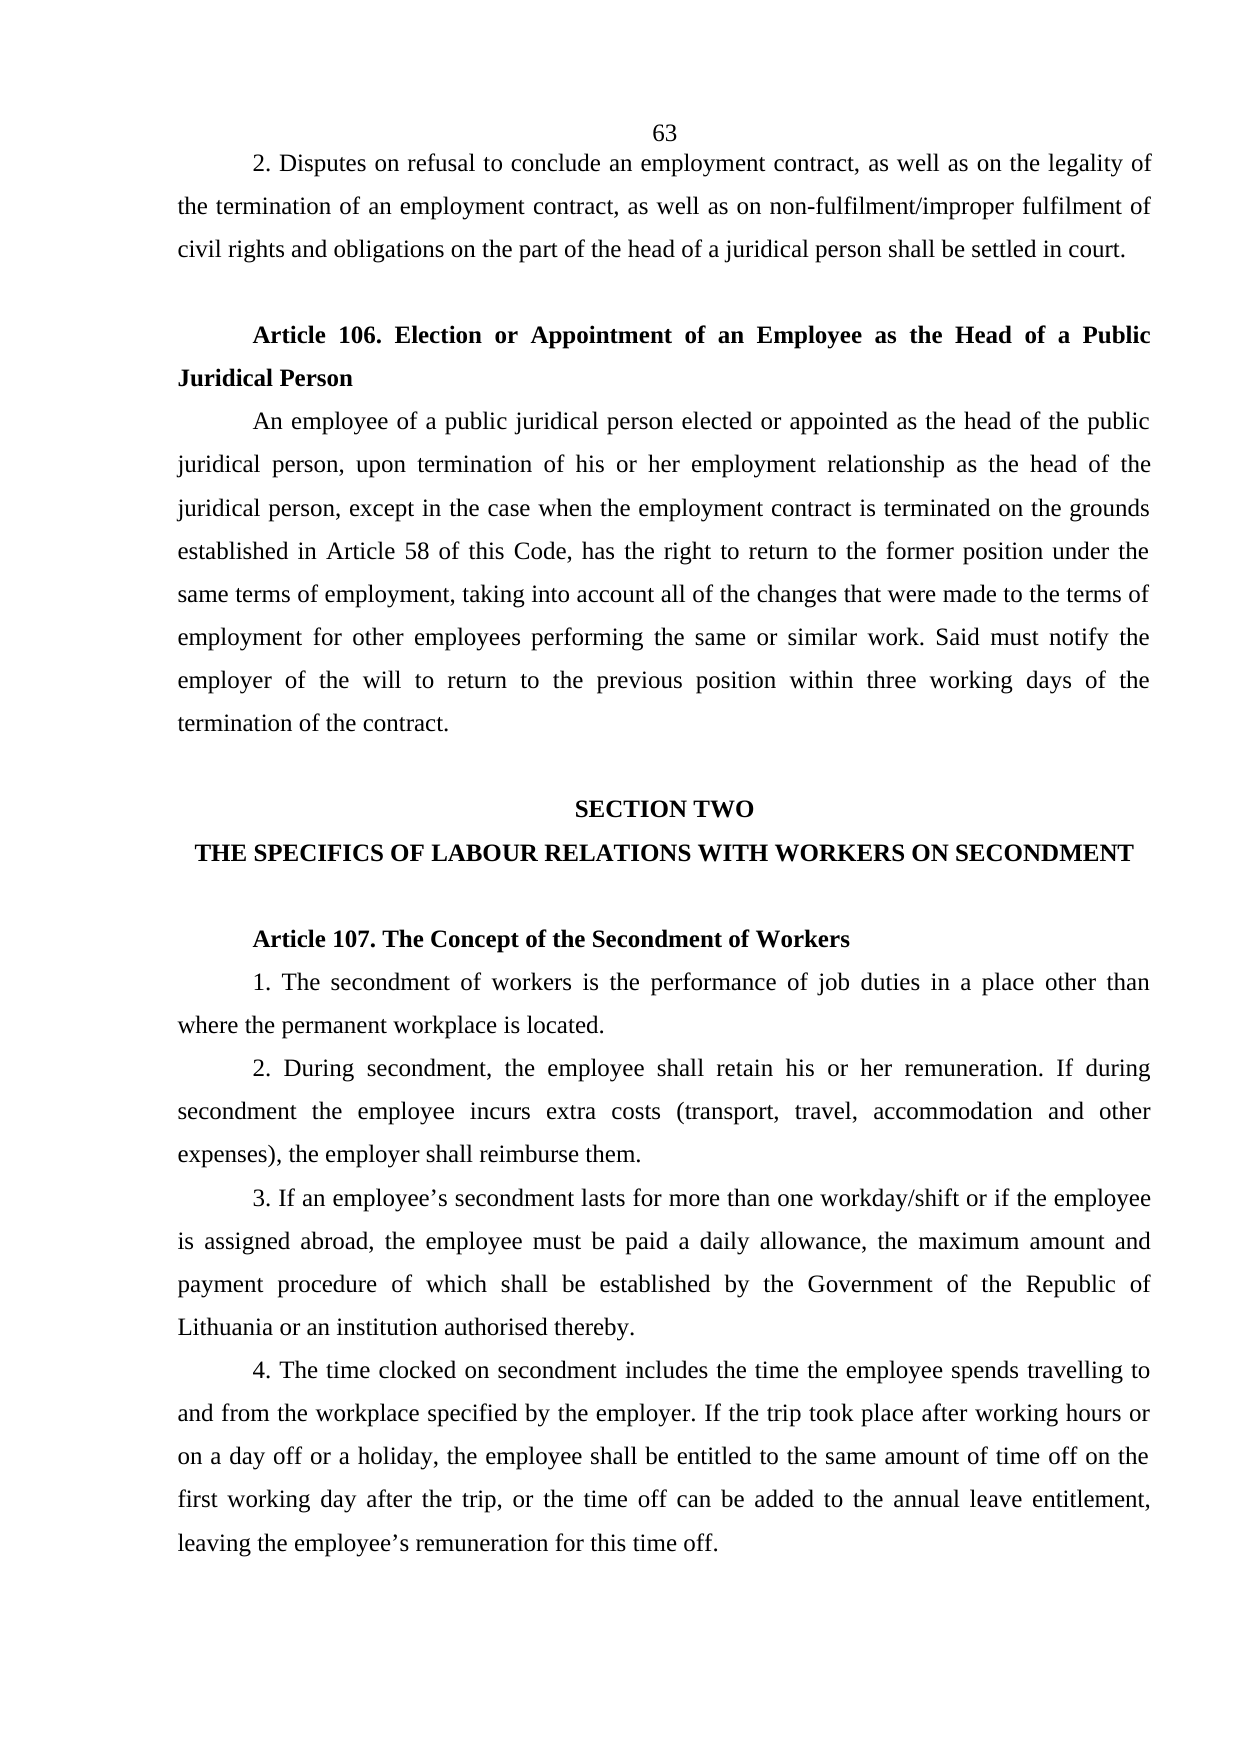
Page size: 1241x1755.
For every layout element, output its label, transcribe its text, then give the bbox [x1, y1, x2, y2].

text 2. Disputes on refusal to conclude an employment contract, as well as on the legality of the termination of an employment contract, as well as on non-fulfilment/improper fulfilment of civil rights and obligations on the part of the head of a juridical person shall be settled in court. [177, 148, 1152, 263]
text 4. The time clocked on secondment includes the time the employee spends travelling to and from the workplace specified by the employer. If the trip took place after working hours or on a day off or a holiday, the employee shall be entitled to the same amount of time off on the first working day after the trip, or the time off can be added to the annual leave entitlement, leaving the employee’s remuneration for this time off. [177, 1355, 1152, 1556]
text THE SPECIFICS OF LABOUR RELATIONS WITH WORKERS ON SECONDMENT [177, 838, 1152, 866]
text An employee of a public juridical person elected or appointed as the head of the public juridical person, upon termination of his or her employment relationship as the head of the juridical person, except in the case when the employment contract is terminated on the grounds established in Article 58 of this Code, has the right to return to the former position under the same terms of employment, taking into account all of the changes that were made to the terms of employment for other employees performing the same or similar work. Said must notify the employer of the will to return to the previous position within three working days of the termination of the contract. [177, 406, 1152, 737]
text Article 106. Election or Appointment of an Employee as the Head of a Public Juridical Person [177, 320, 1152, 392]
text 3. If an employee’s secondment lasts for more than one workday/shift or if the employee is assigned abroad, the employee must be paid a daily allowance, the maximum amount and payment procedure of which shall be established by the Government of the Republic of Lithuania or an institution authorised thereby. [177, 1183, 1152, 1341]
text Article 107. The Concept of the Secondment of Workers [177, 924, 1152, 953]
text 2. During secondment, the employee shall retain his or her remuneration. If during secondment the employee incurs extra costs (transport, travel, accommodation and other expenses), the employer shall reimburse them. [177, 1053, 1152, 1168]
text 1. The secondment of workers is the performance of job duties in a place other than where the permanent workplace is located. [177, 967, 1152, 1039]
text SECTION TWO [177, 794, 1152, 823]
